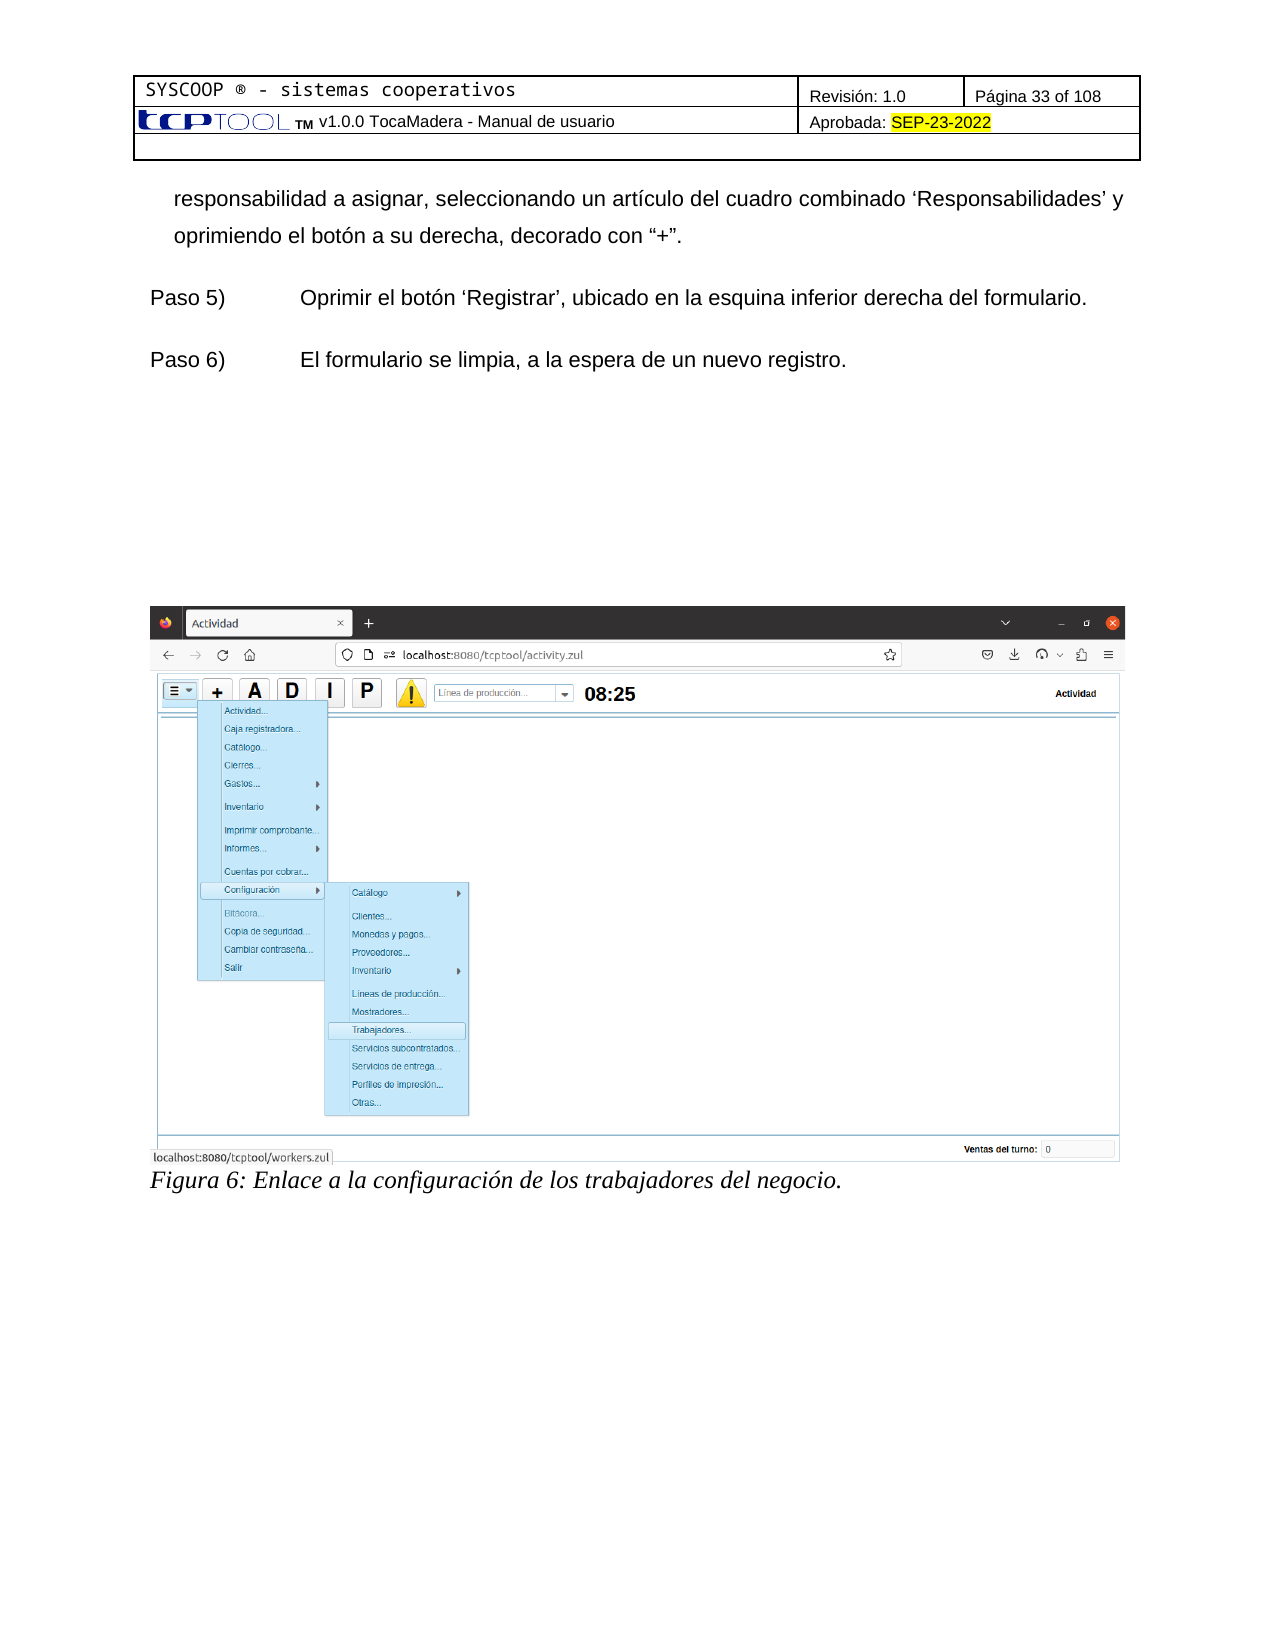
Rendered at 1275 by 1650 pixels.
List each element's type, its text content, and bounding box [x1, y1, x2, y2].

list El formulario se limpia, a la espera de un nuevo registro. [150, 347, 1125, 372]
picture [138, 110, 290, 130]
list Oprimir el botón ‘Registrar’, ubicado en la esquina inferior derecha del formulario. [150, 285, 1125, 310]
list responsabilidad a asignar, seleccionando un artículo del cuadro combinado ‘Responsabilidades’ y oprimiendo el botón a su derecha, decorado con “+”. [150, 186, 1125, 249]
picture [150, 606, 1125, 1165]
text Figura 6: Enlace a la configuración de los trabajadores del negocio. [150, 1165, 1125, 1193]
